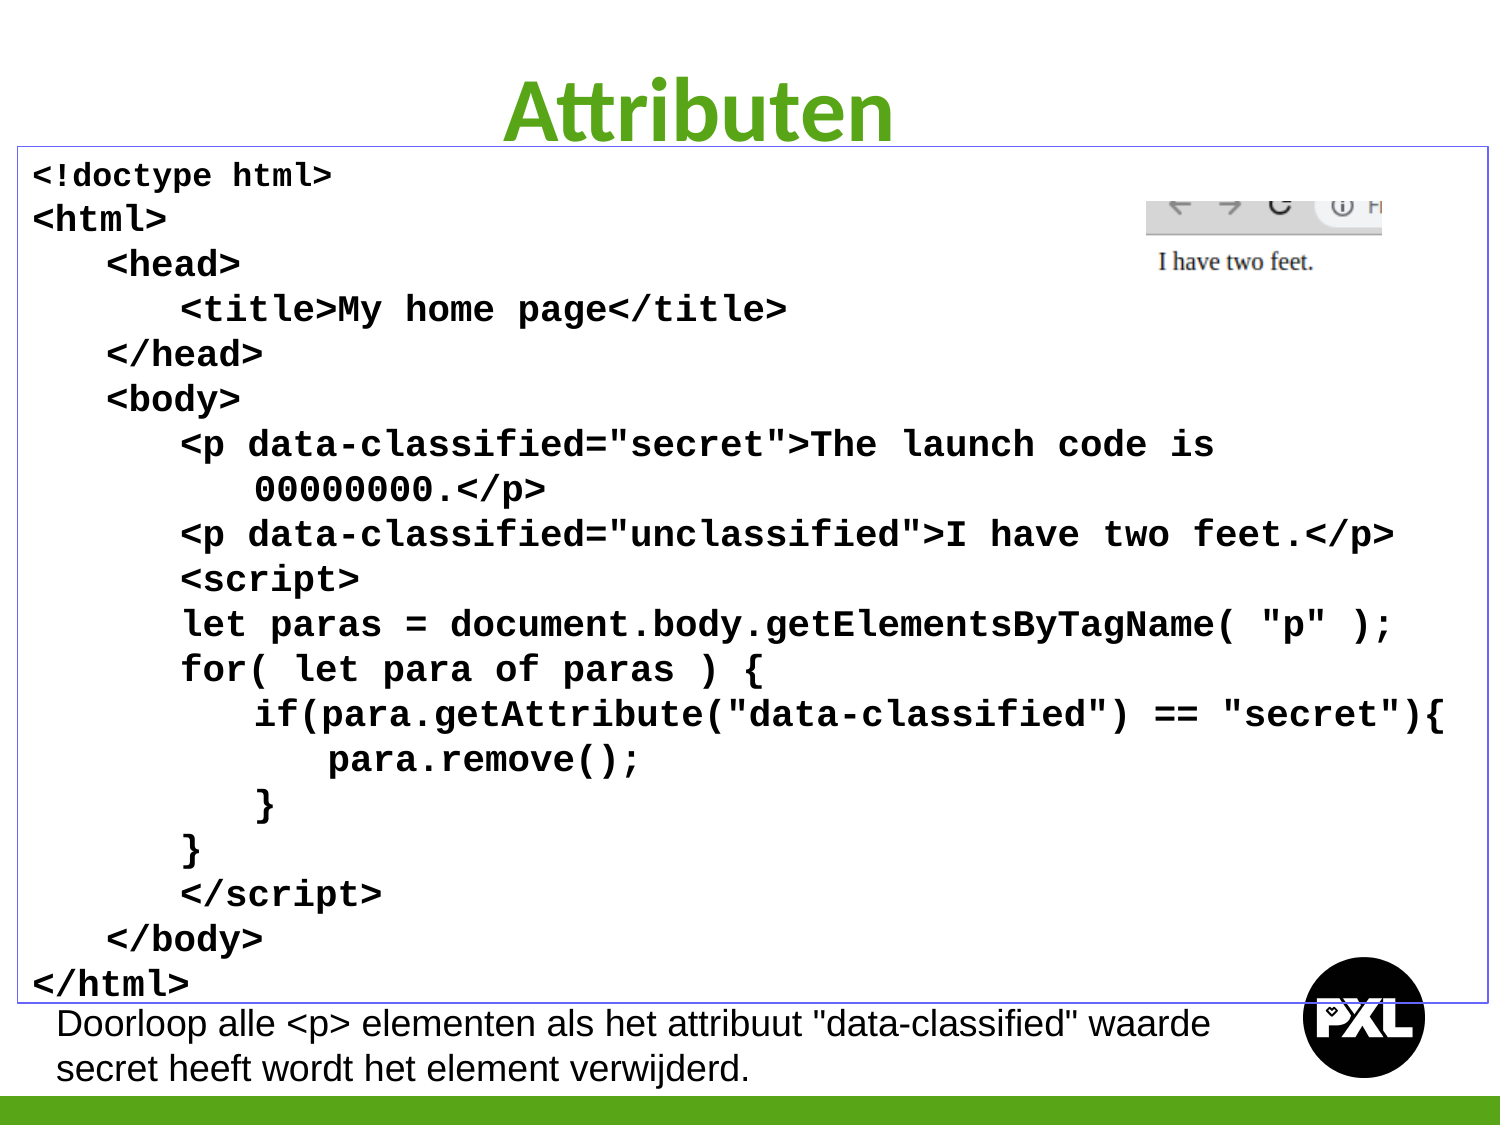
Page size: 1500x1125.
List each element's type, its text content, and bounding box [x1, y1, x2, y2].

text_box <!doctype html> <html> <head> <title>My home page</title> </head> <body> <p data-classified="secret">The launch code is 00000000.</p> <p data-classified="unclassified">I have two feet.</p> <script> let paras = document.body.getElementsByTagName( "p" ); for( let para of paras ) { if(para.getAttribute("data-classified") == "secret"){ para.remove(); } } </script> </body> </html> [17, 146, 1489, 1004]
text_box Doorloop alle <p> elementen als het attribuut "data-classified" waarde secret heeft wordt het element verwijderd. [41, 991, 1238, 1091]
text_box Attributen [0, 42, 1443, 168]
picture [1303, 1004, 1425, 1078]
picture [1146, 201, 1382, 319]
